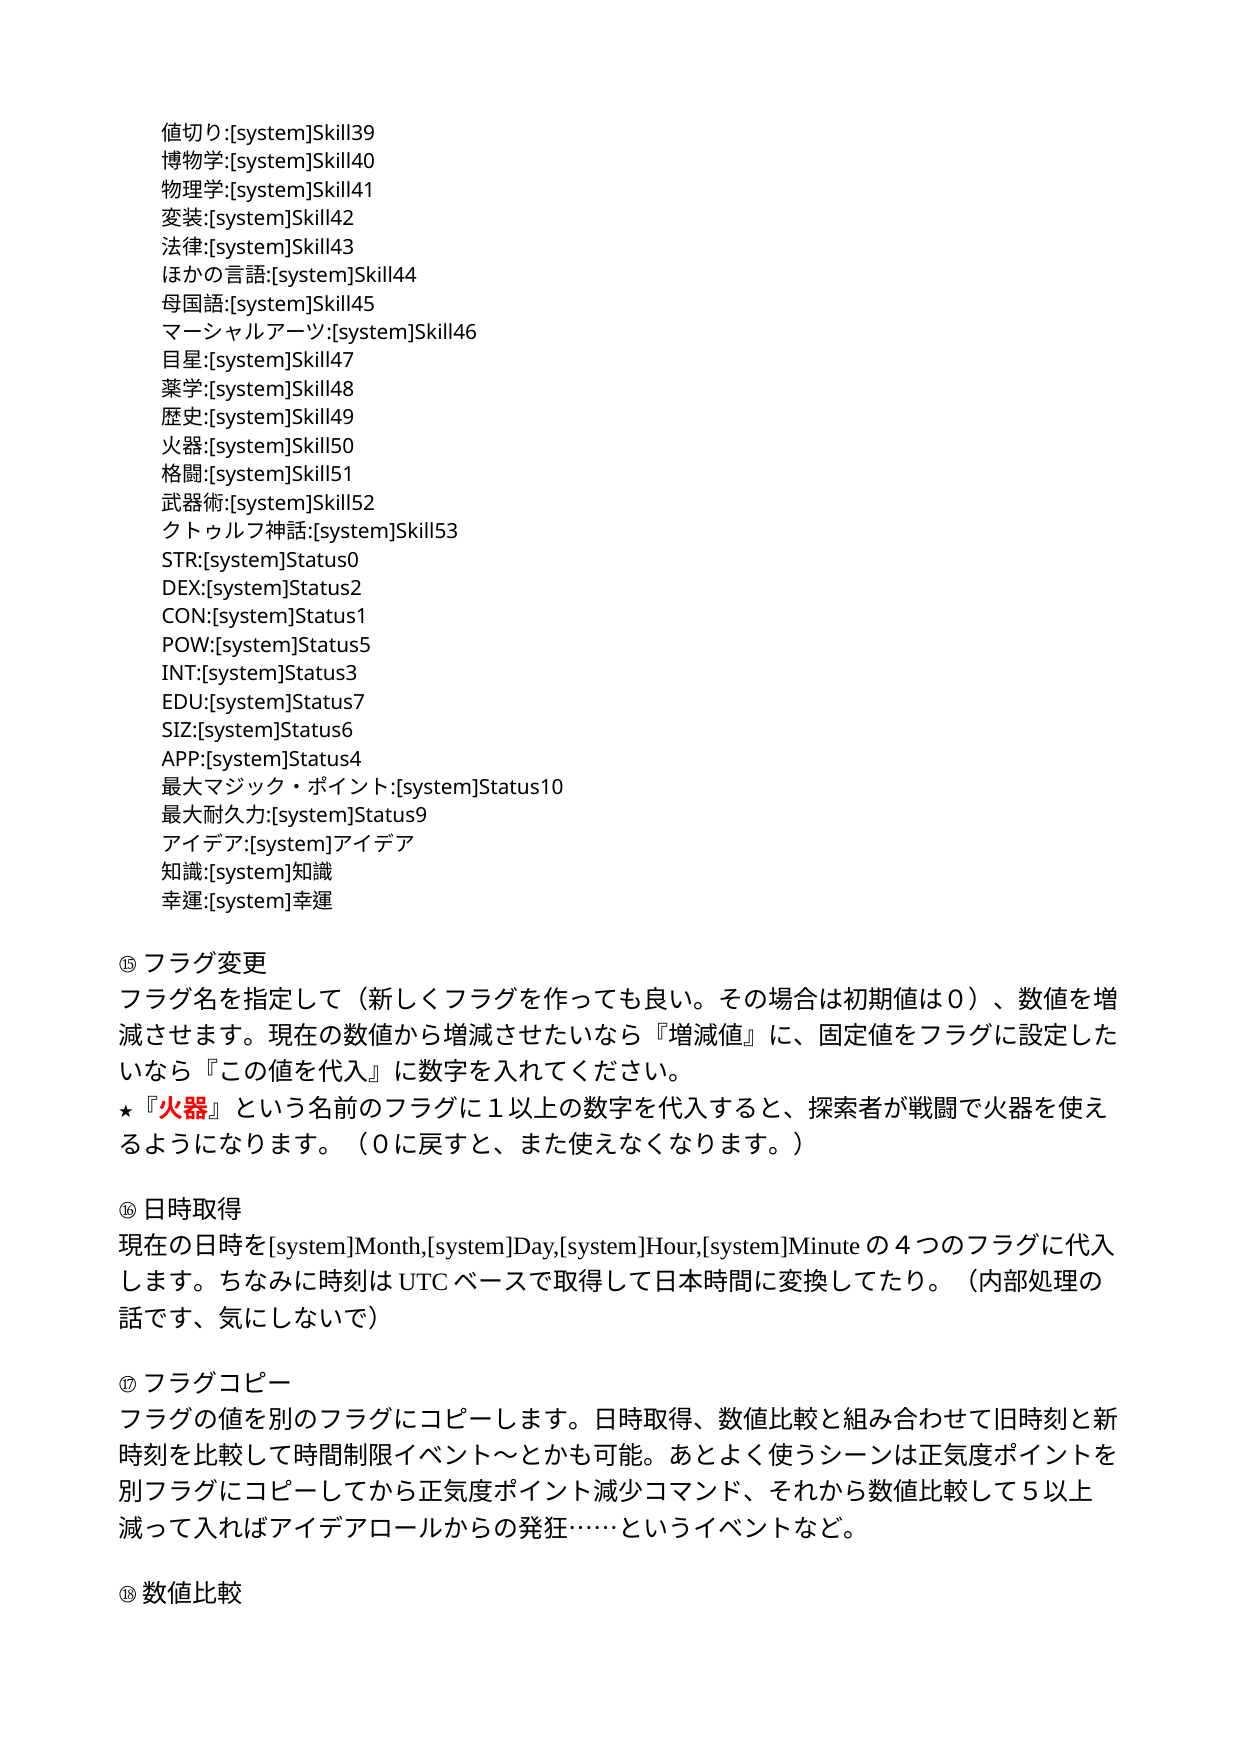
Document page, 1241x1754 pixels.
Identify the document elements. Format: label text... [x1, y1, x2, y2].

text POW:[system]Status5 [118, 630, 1122, 658]
text アイデア:[system]アイデア [118, 829, 1122, 857]
text ⑱数値比較 [118, 1573, 1122, 1609]
text ⑮フラグ変更 [118, 943, 1122, 979]
text 値切り:[system]Skill39 [118, 118, 1122, 147]
text 博物学:[system]Skill40 [118, 147, 1122, 175]
text フラグ名を指定して（新しくフラグを作っても良い。その場合は初期値は０）、数値を増減させます。現在の数値から増減させたいなら『増減値』に、固定値をフラグに設定したいなら『この値を代入』に数字を入れてください。 [118, 979, 1122, 1088]
text DEX:[system]Status2 [118, 573, 1122, 602]
text 薬学:[system]Skill48 [118, 374, 1122, 402]
text APP:[system]Status4 [118, 744, 1122, 772]
text ⑯日時取得 [118, 1189, 1122, 1226]
text ほかの言語:[system]Skill44 [118, 260, 1122, 289]
text 変装:[system]Skill42 [118, 203, 1122, 232]
text 目星:[system]Skill47 [118, 346, 1122, 374]
text INT:[system]Status3 [118, 658, 1122, 687]
text 格闘:[system]Skill51 [118, 459, 1122, 488]
text ★『火器』という名前のフラグに１以上の数字を代入すると、探索者が戦闘で火器を使えるようになります。（０に戻すと、また使えなくなります。） [118, 1088, 1122, 1161]
text EDU:[system]Status7 [118, 687, 1122, 715]
text 法律:[system]Skill43 [118, 232, 1122, 260]
text 幸運:[system]幸運 [118, 886, 1122, 914]
text SIZ:[system]Status6 [118, 715, 1122, 744]
text 武器術:[system]Skill52 [118, 488, 1122, 516]
text 歴史:[system]Skill49 [118, 402, 1122, 431]
text ⑰フラグコピー [118, 1363, 1122, 1399]
text 物理学:[system]Skill41 [118, 175, 1122, 203]
text 現在の日時を[system]Month,[system]Day,[system]Hour,[system]Minuteの４つのフラグに代入します。ちなみに時刻はUTCベースで取得して日本時間に変換してたり。（内部処理の話です、気にしないで） [118, 1226, 1122, 1334]
text 火器:[system]Skill50 [118, 431, 1122, 459]
text フラグの値を別のフラグにコピーします。日時取得、数値比較と組み合わせて旧時刻と新時刻を比較して時間制限イベント～とかも可能。あとよく使うシーンは正気度ポイントを別フラグにコピーしてから正気度ポイント減少コマンド、それから数値比較して５以上減って入ればアイデアロールからの発狂……というイベントなど。 [118, 1399, 1122, 1544]
text STR:[system]Status0 [118, 545, 1122, 573]
text 知識:[system]知識 [118, 857, 1122, 886]
text 最大耐久力:[system]Status9 [118, 801, 1122, 829]
text 母国語:[system]Skill45 [118, 289, 1122, 317]
text CON:[system]Status1 [118, 602, 1122, 630]
text 最大マジック・ポイント:[system]Status10 [118, 772, 1122, 801]
text マーシャルアーツ:[system]Skill46 [118, 317, 1122, 346]
text クトゥルフ神話:[system]Skill53 [118, 516, 1122, 545]
